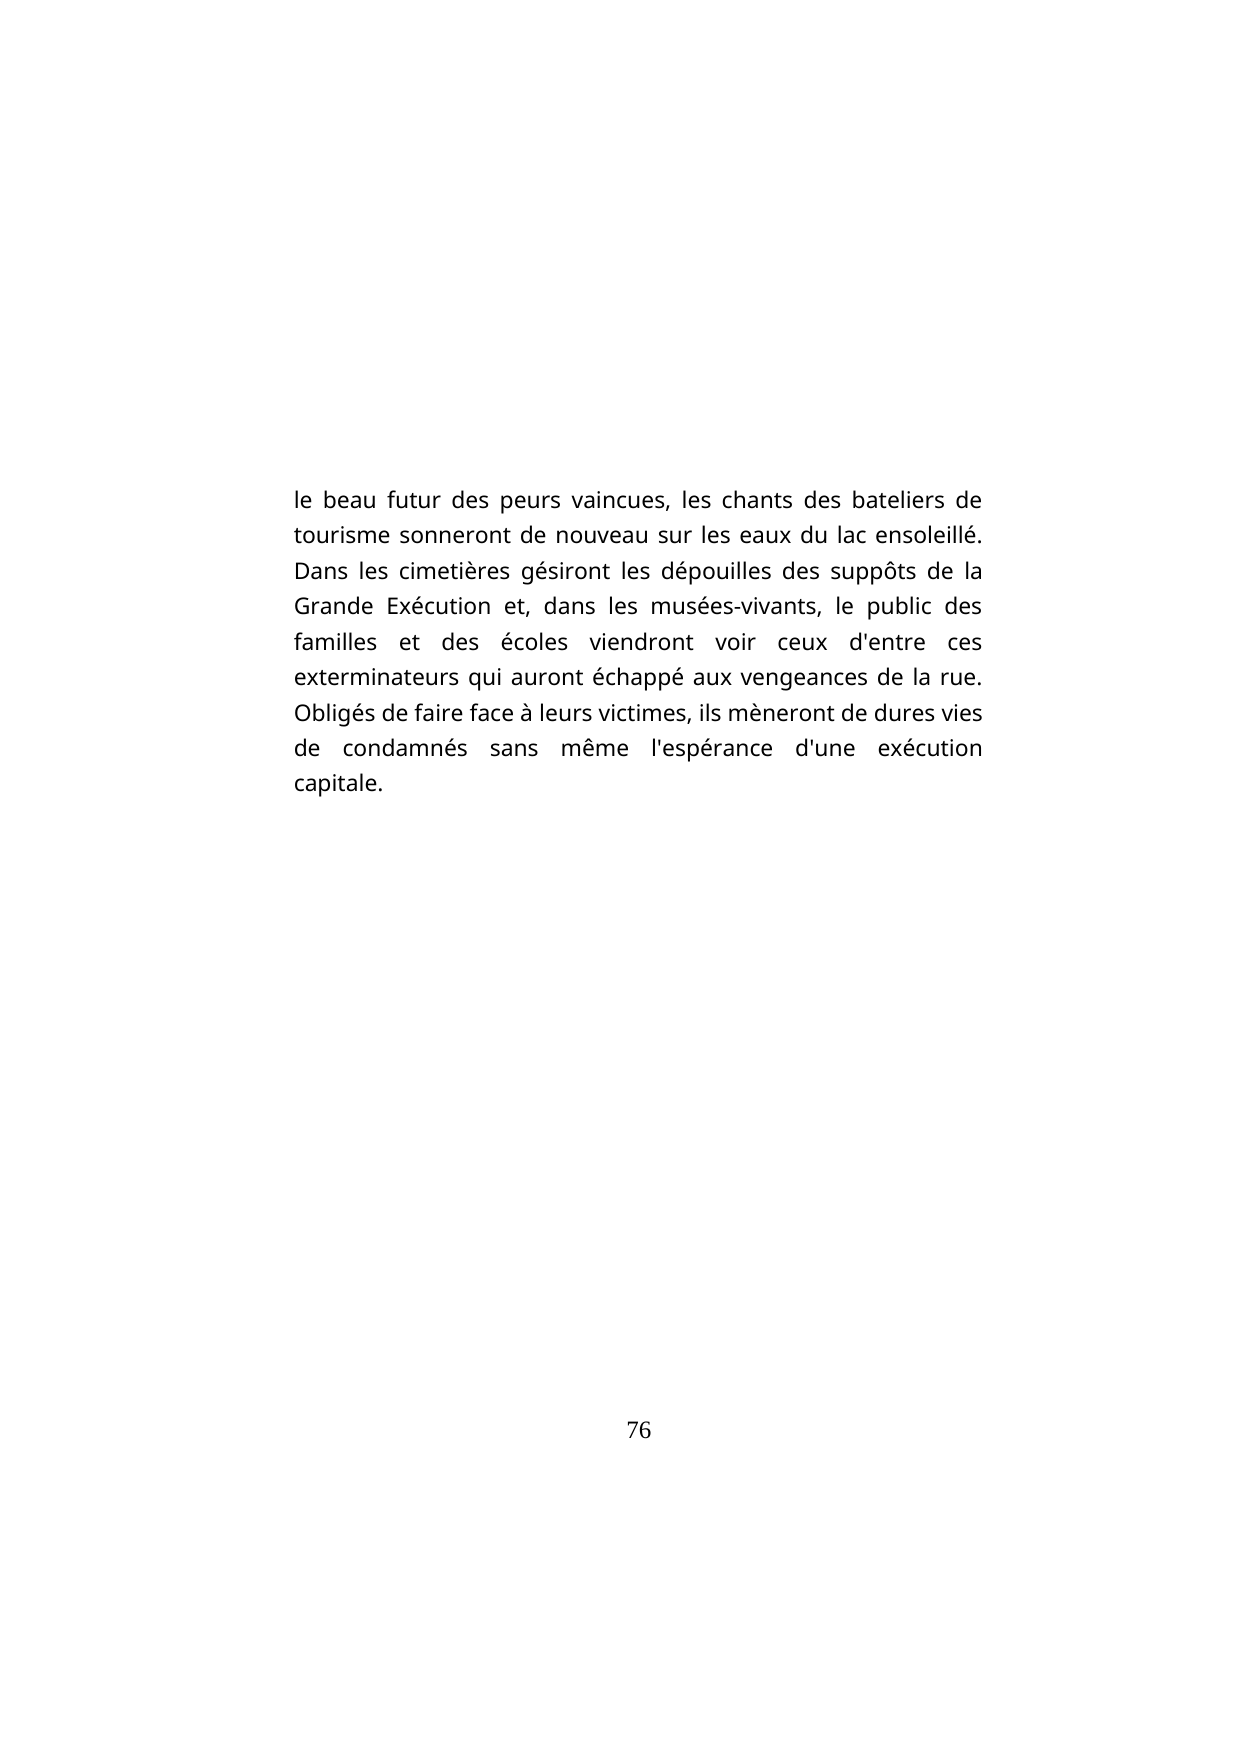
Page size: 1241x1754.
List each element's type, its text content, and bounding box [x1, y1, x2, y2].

text le beau futur des peurs vaincues, les chants des bateliers de tourisme sonneront de nouveau sur les eaux du lac ensoleillé. Dans les cimetières gésiront les dépouilles des suppôts de la Grande Exécution et, dans les musées-vivants, le public des familles et des écoles viendront voir ceux d'entre ces exterminateurs qui auront échappé aux vengeances de la rue. Obligés de faire face à leurs victimes, ils mèneront de dures vies de condamnés sans même l'espérance d'une exécution capitale. [293, 480, 983, 799]
